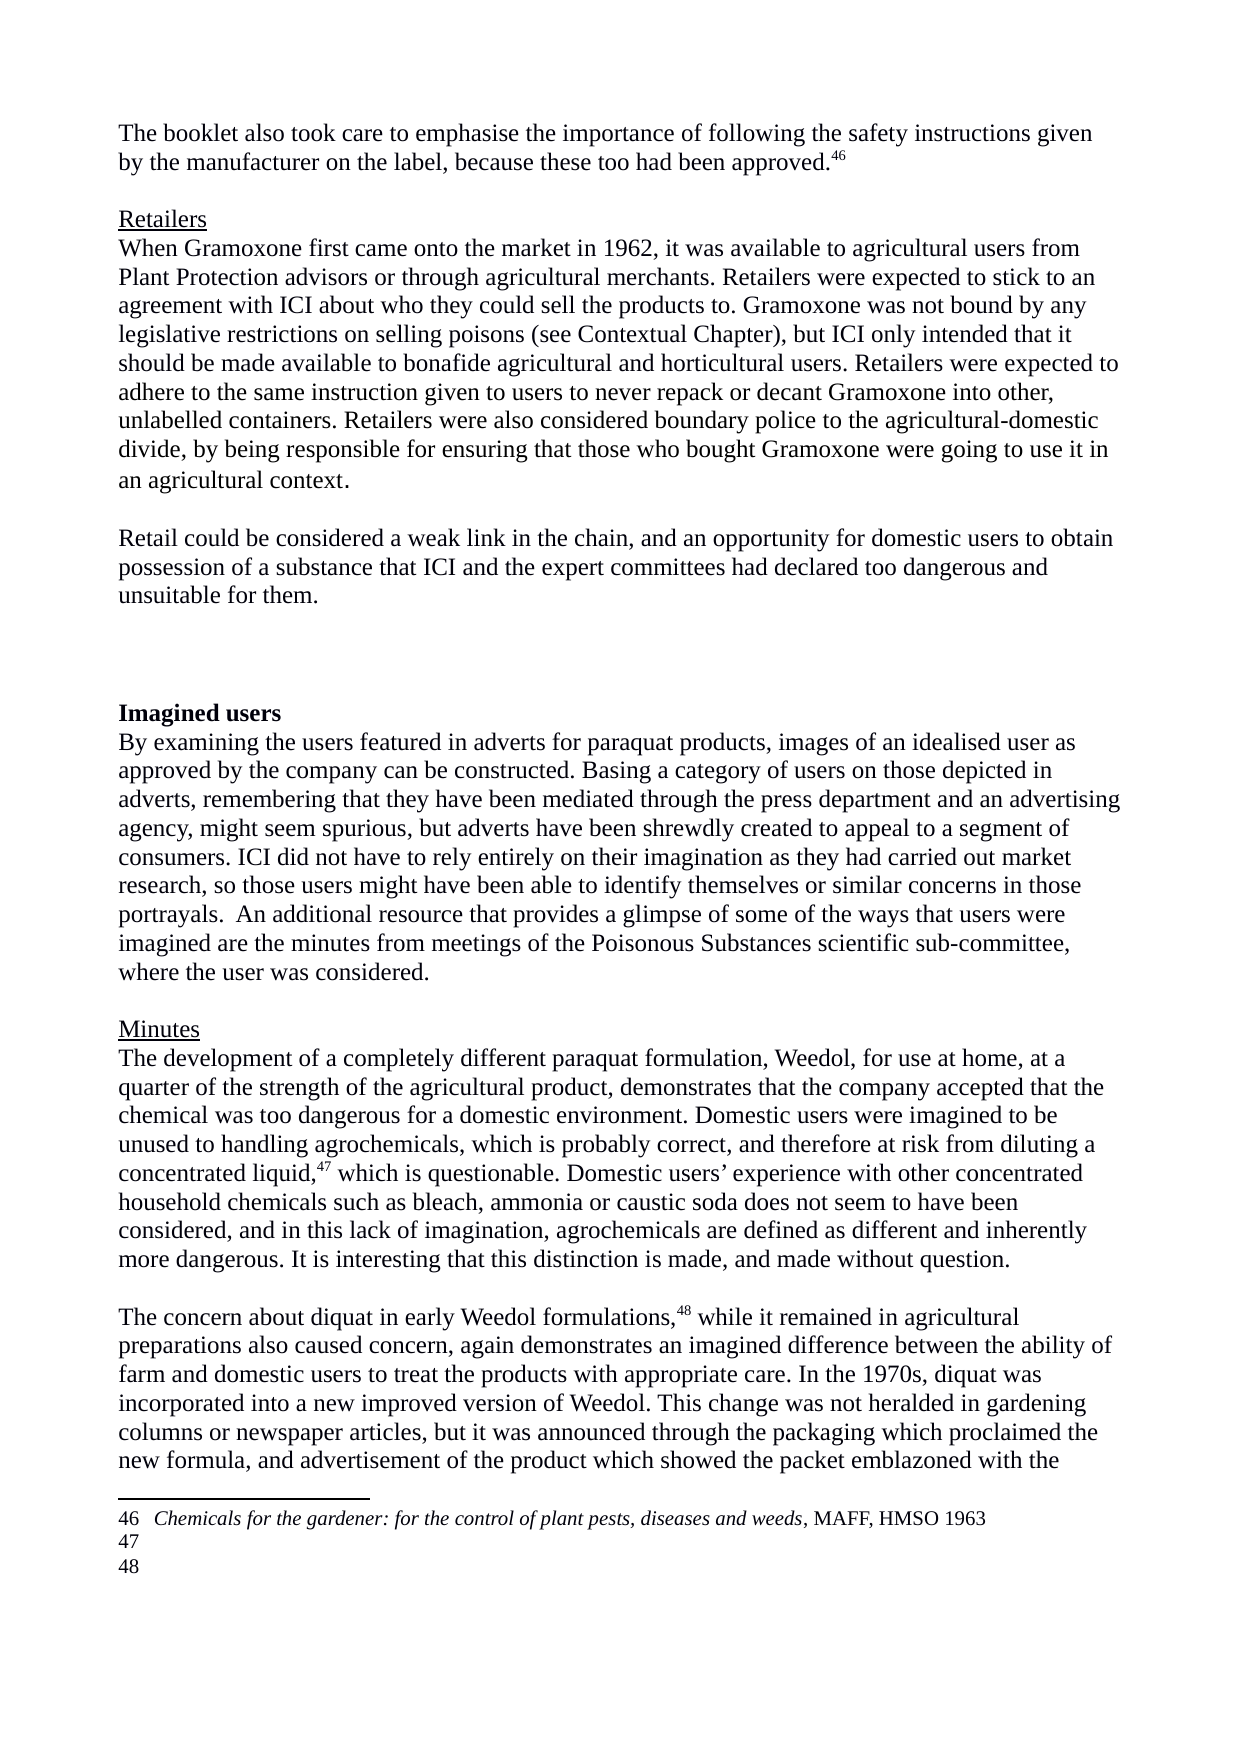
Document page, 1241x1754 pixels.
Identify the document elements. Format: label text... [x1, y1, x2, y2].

text The booklet also took care to emphasise the importance of following the safety instructions given by the manufacturer on the label, because these too had been approved. [118, 118, 1122, 176]
text Minutes [118, 1014, 1122, 1043]
text Retailers [118, 204, 1122, 233]
text The concern about diquat in early Weedol formulations, while it remained in agricultural preparations also caused concern, again demonstrates an imagined difference between the ability of farm and domestic users to treat the products with appropriate care. In the 1970s, diquat was incorporated into a new improved version of Weedol. This change was not heralded in gardening columns or newspaper articles, but it was announced through the packaging which proclaimed the new formula, and advertisement of the product which showed the packet emblazoned with the [118, 1302, 1122, 1474]
text The development of a completely different paraquat formulation, Weedol, for use at home, at a quarter of the strength of the agricultural product, demonstrates that the company accepted that the chemical was too dangerous for a domestic environment. Domestic users were imagined to be unused to handling agrochemicals, which is probably correct, and therefore at risk from diluting a concentrated liquid, which is questionable. Domestic users’ experience with other concentrated household chemicals such as bleach, ammonia or caustic soda does not seem to have been considered, and in this lack of imagination, agrochemicals are defined as different and inherently more dangerous. It is interesting that this distinction is made, and made without question. [118, 1043, 1122, 1273]
text Retail could be considered a weak link in the chain, and an opportunity for domestic users to obtain possession of a substance that ICI and the expert committees had declared too dangerous and unsuitable for them. [118, 523, 1122, 609]
text Chemicals for the gardener: for the control of plant pests, diseases and weeds, MAFF, HMSO 1963 [118, 1505, 1122, 1529]
text When Gramoxone first came onto the market in 1962, it was available to agricultural users from Plant Protection advisors or through agricultural merchants. Retailers were expected to stick to an agreement with ICI about who they could sell the products to. Gramoxone was not bound by any legislative restrictions on selling poisons (see Contextual Chapter), but ICI only intended that it should be made available to bonafide agricultural and horticultural users. Retailers were expected to adhere to the same instruction given to users to never repack or decant Gramoxone into other, unlabelled containers. Retailers were also considered boundary police to the agricultural-domestic divide, by being responsible for ensuring that those who bought Gramoxone were going to use it in an agricultural context. [118, 233, 1122, 494]
text By examining the users featured in adverts for paraquat products, images of an idealised user as approved by the company can be constructed. Basing a category of users on those depicted in adverts, remembering that they have been mediated through the press department and an advertising agency, might seem spurious, but adverts have been shrewdly created to appeal to a segment of consumers. ICI did not have to rely entirely on their imagination as they had carried out market research, so those users might have been able to identify themselves or similar concerns in those portrayals. An additional resource that provides a glimpse of some of the ways that users were imagined are the minutes from meetings of the Poisonous Substances scientific sub-committee, where the user was considered. [118, 727, 1122, 986]
text Imagined users [118, 698, 1122, 727]
